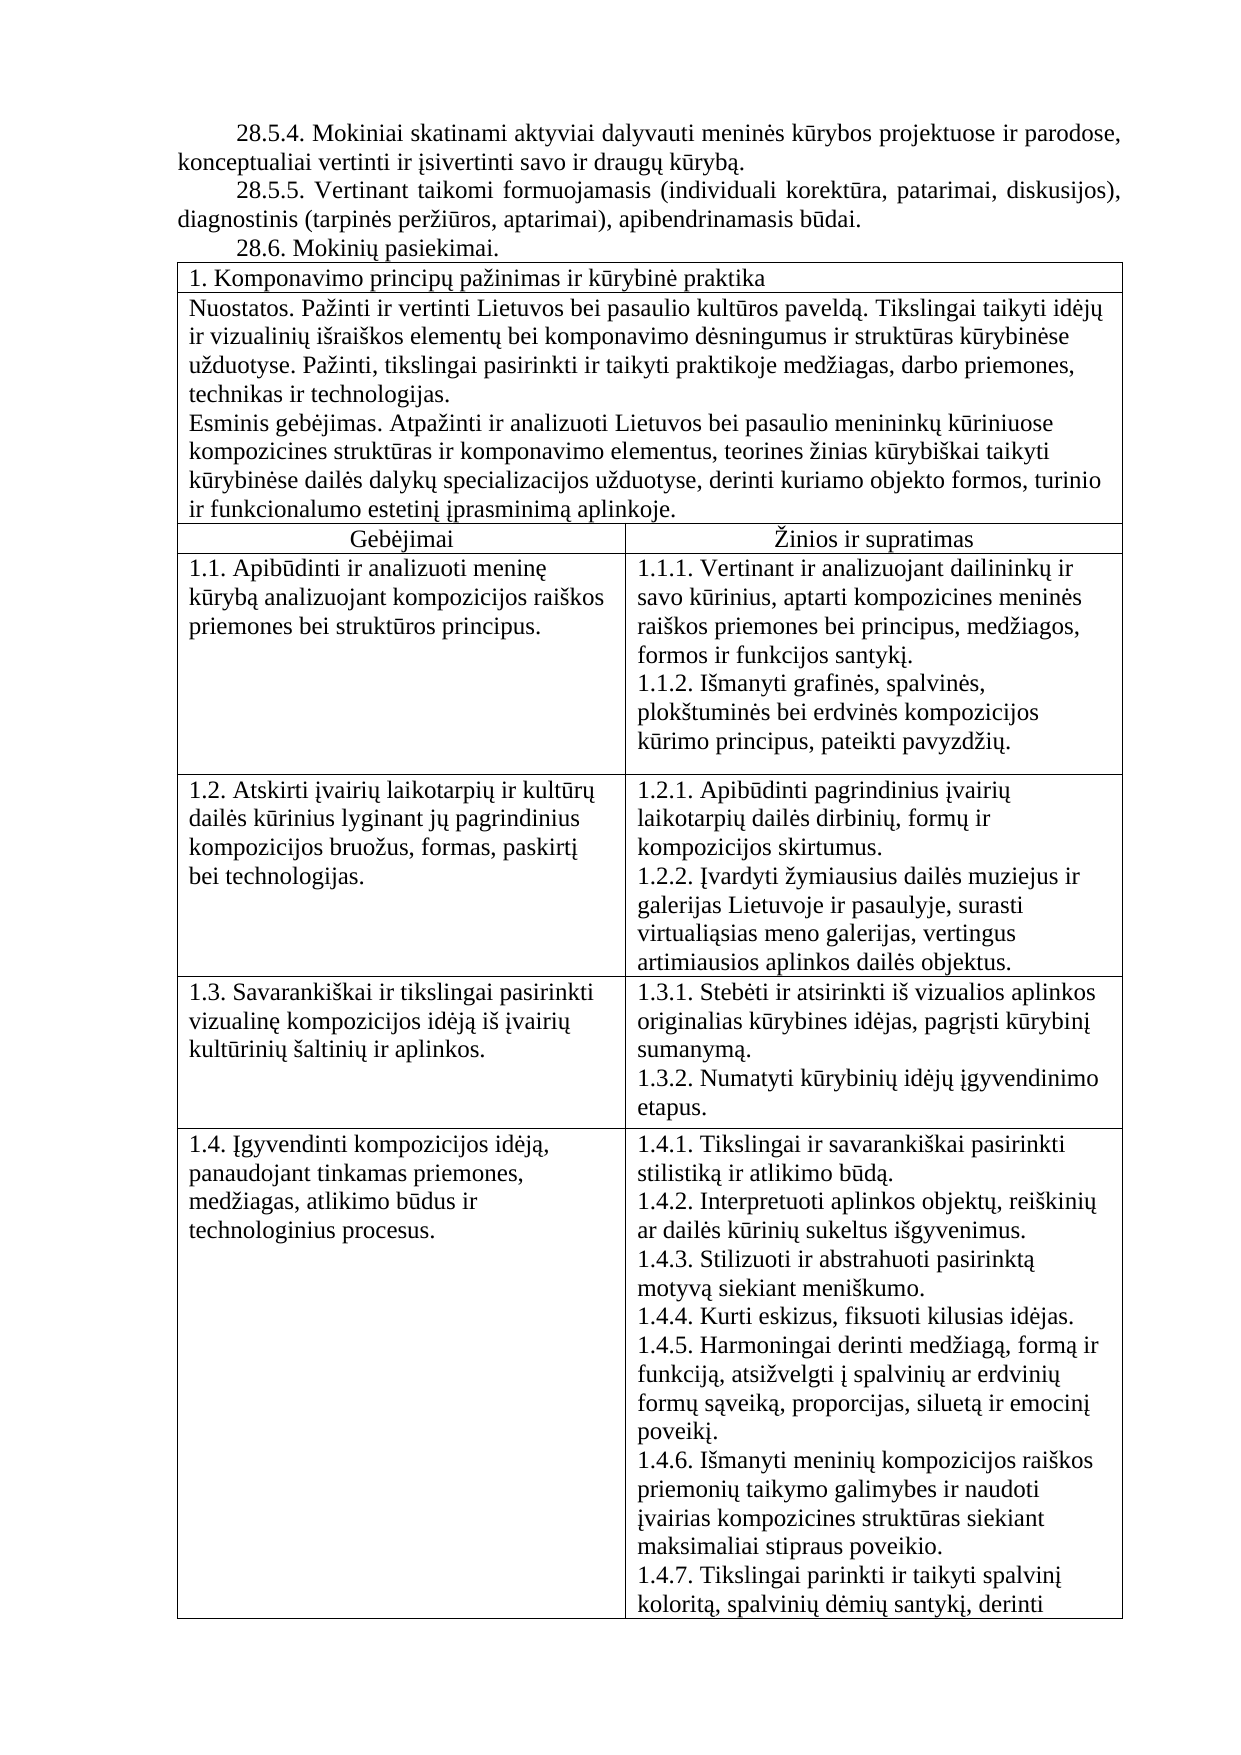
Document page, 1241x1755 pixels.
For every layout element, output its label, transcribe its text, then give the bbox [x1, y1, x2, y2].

table_cell 1.3.1. Stebėti ir atsirinkti iš vizualios aplinkos originalias kūrybines idėjas, pagrįsti kūrybinį sumanymą. 1.3.2. Numatyti kūrybinių idėjų įgyvendinimo etapus. [626, 977, 1122, 1128]
table_cell 1.2.1. Apibūdinti pagrindinius įvairių laikotarpių dailės dirbinių, formų ir kompozicijos skirtumus. 1.2.2. Įvardyti žymiausius dailės muziejus ir galerijas Lietuvoje ir pasaulyje, surasti virtualiąsias meno galerijas, vertingus artimiausios aplinkos dailės objektus. [626, 775, 1122, 976]
text 28.6. Mokinių pasiekimai. [177, 233, 1122, 262]
text 28.5.5. Vertinant taikomi formuojamasis (individuali korektūra, patarimai, diskusijos), diagnostinis (tarpinės peržiūros, aptarimai), apibendrinamasis būdai. [177, 176, 1122, 233]
table_cell 1.1.1. Vertinant ir analizuojant dailininkų ir savo kūrinius, aptarti kompozicines meninės raiškos priemones bei principus, medžiagos, formos ir funkcijos santykį. 1.1.2. Išmanyti grafinės, spalvinės, plokštuminės bei erdvinės kompozicijos kūrimo principus, pateikti pavyzdžių. [626, 554, 1122, 774]
table_cell 1.2. Atskirti įvairių laikotarpių ir kultūrų dailės kūrinius lyginant jų pagrindinius kompozicijos bruožus, formas, paskirtį bei technologijas. [178, 775, 625, 976]
table_cell 1.3. Savarankiškai ir tikslingai pasirinkti vizualinę kompozicijos idėją iš įvairių kultūrinių šaltinių ir aplinkos. [178, 977, 625, 1128]
table_cell 1.1. Apibūdinti ir analizuoti meninę kūrybą analizuojant kompozicijos raiškos priemones bei struktūros principus. [178, 554, 625, 774]
table_cell Žinios ir supratimas [626, 524, 1122, 552]
table_header 1. Komponavimo principų pažinimas ir kūrybinė praktika [178, 263, 1122, 292]
table_cell 1.4.1. Tikslingai ir savarankiškai pasirinkti stilistiką ir atlikimo būdą. 1.4.2. Interpretuoti aplinkos objektų, reiškinių ar dailės kūrinių sukeltus išgyvenimus. 1.4.3. Stilizuoti ir abstrahuoti pasirinktą motyvą siekiant meniškumo. 1.4.4. Kurti eskizus, fiksuoti kilusias idėjas. 1.4.5. Harmoningai derinti medžiagą, formą ir funkciją, atsižvelgti į spalvinių ar erdvinių formų sąveiką, proporcijas, siluetą ir emocinį poveikį. 1.4.6. Išmanyti meninių kompozicijos raiškos priemonių taikymo galimybes ir naudoti įvairias kompozicines struktūras siekiant maksimaliai stipraus poveikio. 1.4.7. Tikslingai parinkti ir taikyti spalvinį koloritą, spalvinių dėmių santykį, derinti [626, 1129, 1122, 1618]
table_cell 1.4. Įgyvendinti kompozicijos idėją, panaudojant tinkamas priemones, medžiagas, atlikimo būdus ir technologinius procesus. [178, 1129, 625, 1618]
table_cell Gebėjimai [178, 524, 625, 552]
table_cell Nuostatos. Pažinti ir vertinti Lietuvos bei pasaulio kultūros paveldą. Tikslingai taikyti idėjų ir vizualinių išraiškos elementų bei komponavimo dėsningumus ir struktūras kūrybinėse užduotyse. Pažinti, tikslingai pasirinkti ir taikyti praktikoje medžiagas, darbo priemones, technikas ir technologijas. Esminis gebėjimas. Atpažinti ir analizuoti Lietuvos bei pasaulio menininkų kūriniuose kompozicines struktūras ir komponavimo elementus, teorines žinias kūrybiškai taikyti kūrybinėse dailės dalykų specializacijos užduotyse, derinti kuriamo objekto formos, turinio ir funkcionalumo estetinį įprasminimą aplinkoje. [178, 293, 1122, 523]
text 28.5.4. Mokiniai skatinami aktyviai dalyvauti meninės kūrybos projektuose ir parodose, konceptualiai vertinti ir įsivertinti savo ir draugų kūrybą. [177, 118, 1122, 176]
